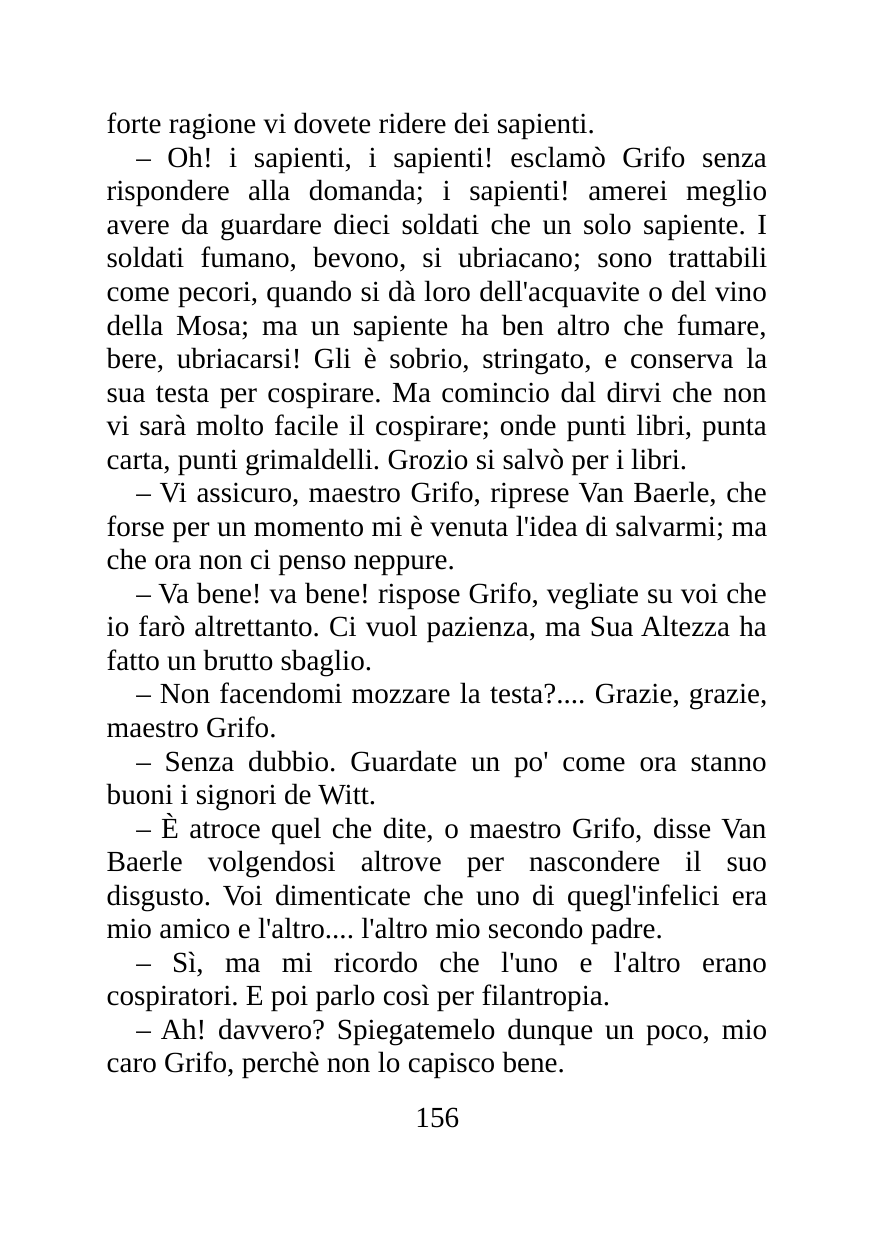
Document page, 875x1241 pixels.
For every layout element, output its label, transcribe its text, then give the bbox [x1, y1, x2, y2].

text ‒ Vi assicuro, maestro Grifo, riprese Van Baerle, che forse per un momento mi è venuta l'idea di salvarmi; ma che ora non ci penso neppure. [106, 475, 768, 576]
text ‒ Senza dubbio. Guardate un po' come ora stanno buoni i signori de Witt. [106, 744, 768, 811]
text ‒ È atroce quel che dite, o maestro Grifo, disse Van Baerle volgendosi altrove per nascondere il suo disgusto. Voi dimenticate che uno di quegl'infelici era mio amico e l'altro.... l'altro mio secondo padre. [106, 811, 768, 945]
text ‒ Sì, ma mi ricordo che l'uno e l'altro erano cospiratori. E poi parlo così per filantropia. [106, 945, 768, 1012]
text ‒ Oh! i sapienti, i sapienti! esclamò Grifo senza rispondere alla domanda; i sapienti! amerei meglio avere da guardare dieci soldati che un solo sapiente. I soldati fumano, bevono, si ubriacano; sono trattabili come pecori, quando si dà loro dell'acquavite o del vino della Mosa; ma un sapiente ha ben altro che fumare, bere, ubriacarsi! Gli è sobrio, stringato, e conserva la sua testa per cospirare. Ma comincio dal dirvi che non vi sarà molto facile il cospirare; onde punti libri, punta carta, punti grimaldelli. Grozio si salvò per i libri. [106, 140, 768, 475]
text ‒ Non facendomi mozzare la testa?.... Grazie, grazie, maestro Grifo. [106, 677, 768, 744]
text ‒ Ah! davvero? Spiegatemelo dunque un poco, mio caro Grifo, perchè non lo capisco bene. [106, 1012, 768, 1079]
text forte ragione vi dovete ridere dei sapienti. [106, 106, 768, 140]
text ‒ Va bene! va bene! rispose Grifo, vegliate su voi che io farò altrettanto. Ci vuol pazienza, ma Sua Altezza ha fatto un brutto sbaglio. [106, 576, 768, 677]
